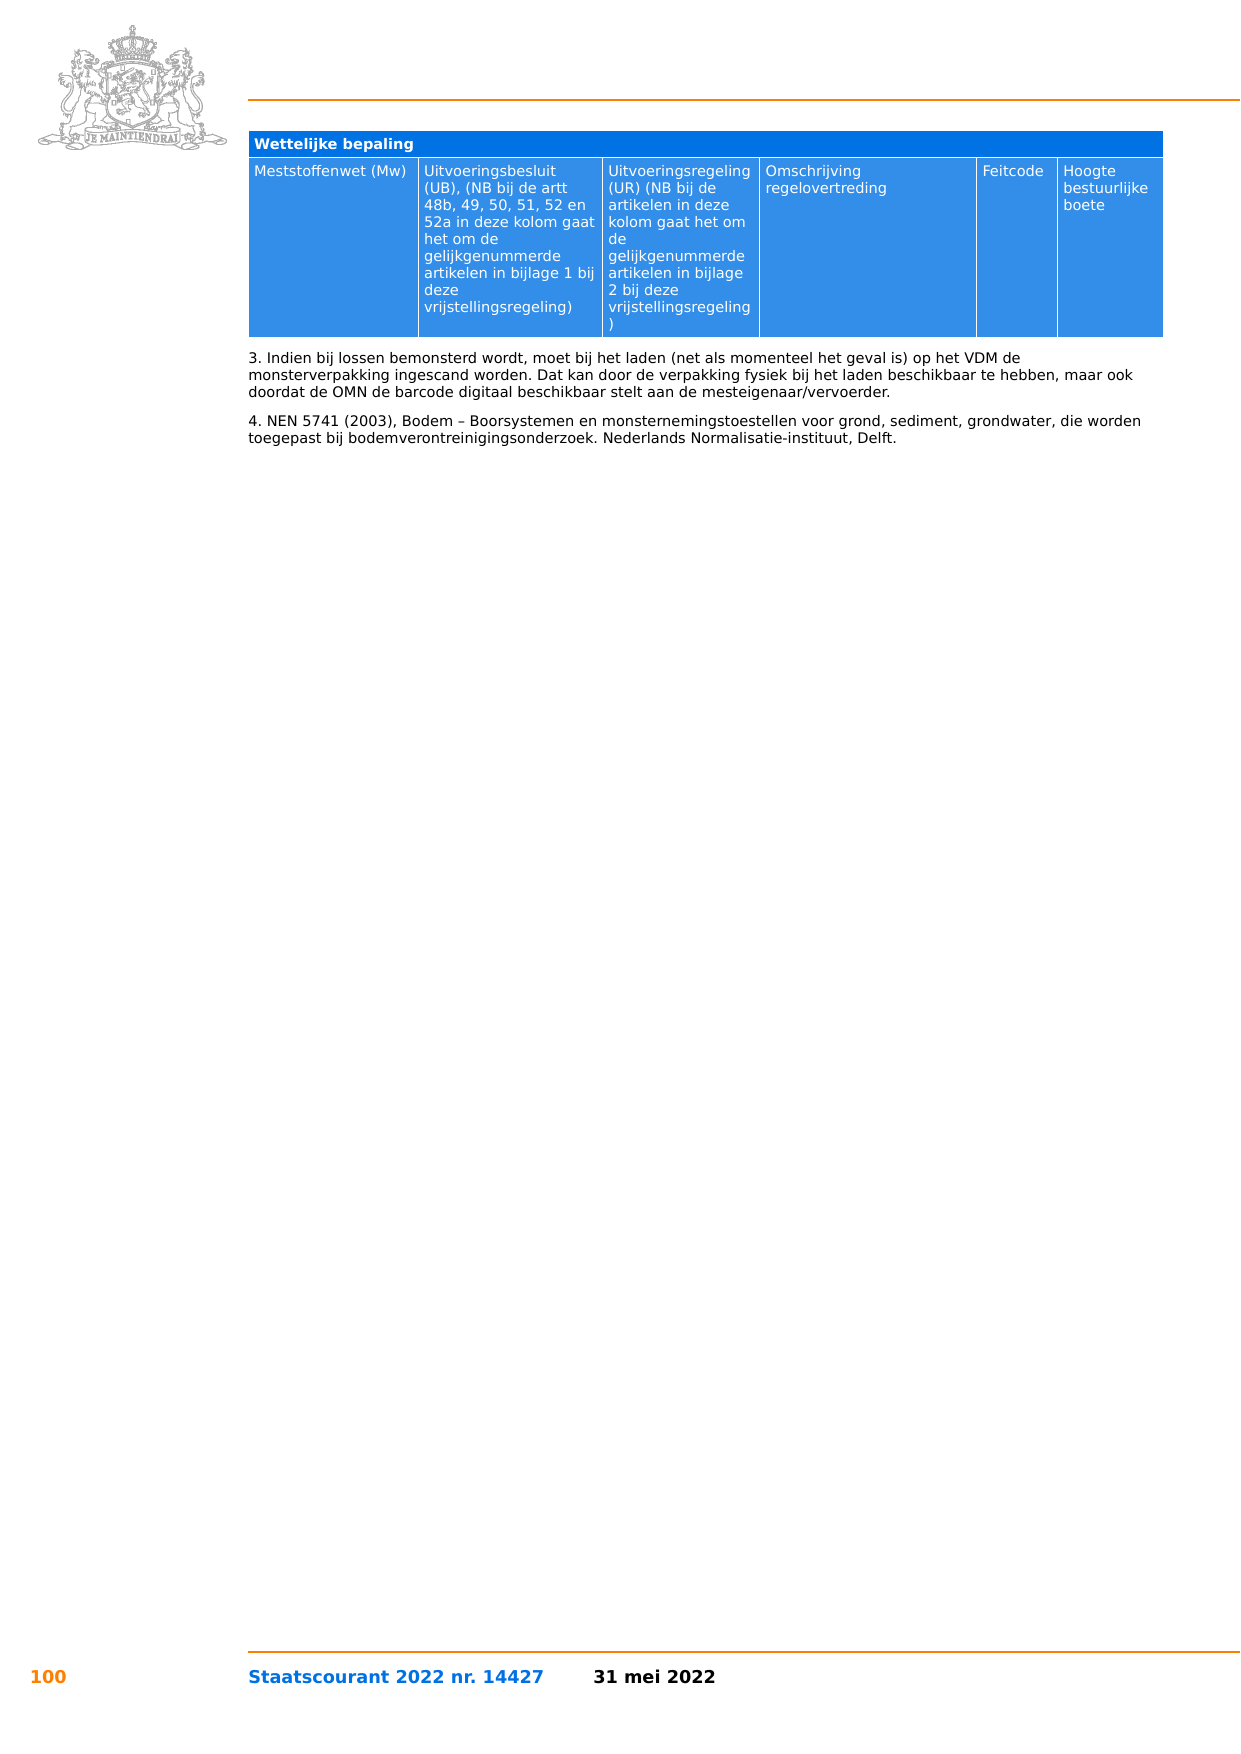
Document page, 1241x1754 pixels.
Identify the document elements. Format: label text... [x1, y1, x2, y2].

table_cell Uitvoeringsbesluit (UB), (NB bij de artt 48b, 49, 50, 51, 52 en 52a in deze kolom gaat het om de gelijkgenummerde artikelen in bijlage 1 bij deze vrijstellingsregeling) [419, 158, 602, 337]
table_cell Uitvoeringsregeling (UR) (NB bij de artikelen in deze kolom gaat het om de gelijkgenummerde artikelen in bijlage 2 bij deze vrijstellingsregeling) [603, 158, 759, 337]
table_header Wettelijke bepaling [249, 131, 1163, 157]
table_cell Meststoffenwet (Mw) [249, 158, 418, 337]
table_cell 3. Indien bij lossen bemonsterd wordt, moet bij het laden (net als momenteel het geval is) op het VDM de monsterverpakking ingescand worden. Dat kan door de verpakking fysiek bij het laden beschikbaar te hebben, maar ook doordat de OMN de barcode digitaal beschikbaar stelt aan de mesteigenaar/vervoerder. 4. NEN 5741 (2003), Bodem – Boorsystemen en monsternemingstoestellen voor grond, sediment, grondwater, die worden toegepast bij bodemverontreinigingsonderzoek. Nederlands Normalisatie-instituut, Delft. [248, 339, 1163, 447]
table_cell Feitcode [977, 158, 1057, 337]
table_cell Hoogte bestuurlijke boete [1058, 158, 1163, 337]
table_cell Omschrijving regelovertreding [760, 158, 976, 337]
picture [38, 25, 227, 150]
